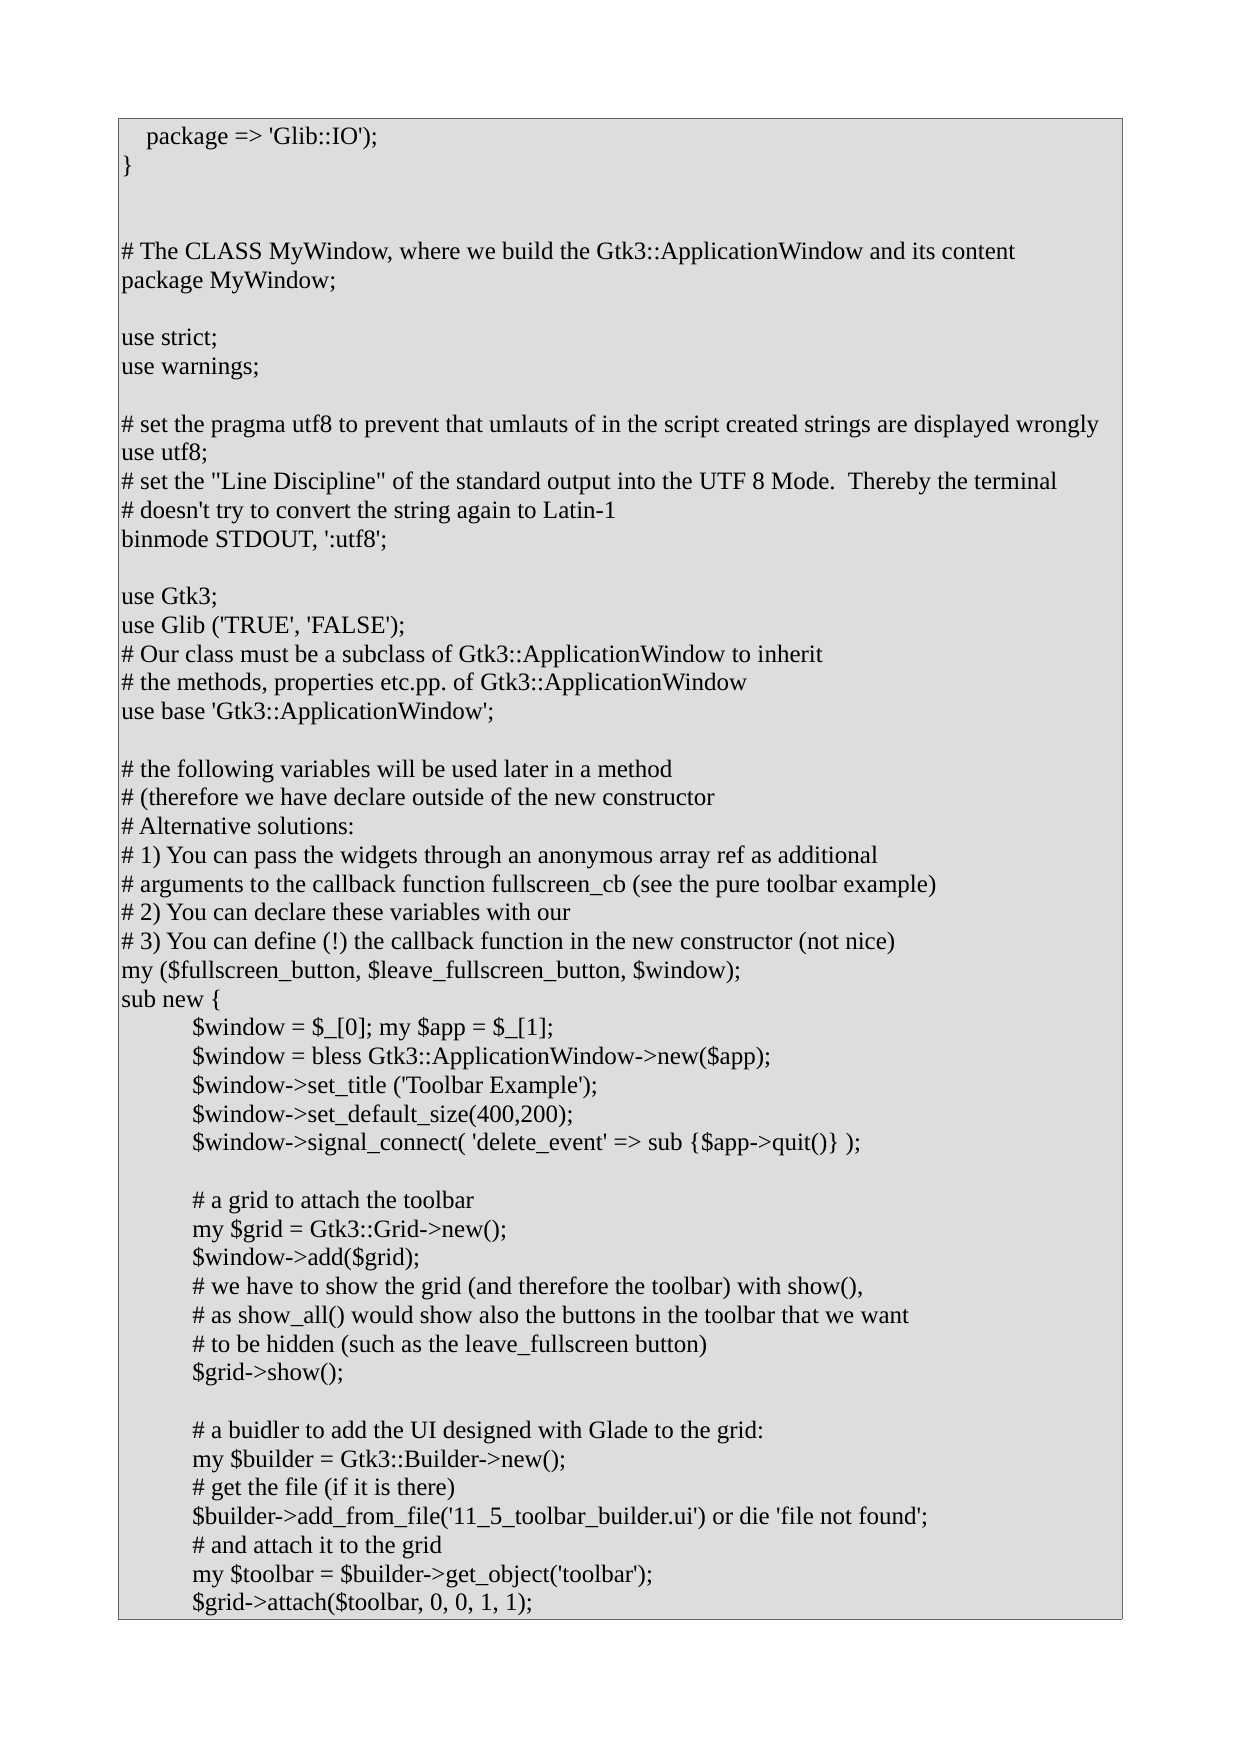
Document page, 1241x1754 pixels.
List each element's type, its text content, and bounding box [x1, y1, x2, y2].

text # Our class must be a subclass of Gtk3::ApplicationWindow to inherit [119, 636, 1122, 664]
text my ($fullscreen_button, $leave_fullscreen_button, $window); [119, 952, 1122, 981]
text # the following variables will be used later in a method [119, 751, 1122, 779]
text # 3) You can define (!) the callback function in the new constructor (not nice) [119, 923, 1122, 952]
text # we have to show the grid (and therefore the toolbar) with show(), [119, 1268, 1122, 1297]
text # set the pragma utf8 to prevent that umlauts of in the script created strings are displayed wrongly [119, 406, 1122, 434]
text use base 'Gtk3::ApplicationWindow'; [119, 693, 1122, 722]
text # get the file (if it is there) [119, 1469, 1122, 1498]
text my $grid = Gtk3::Grid->new(); [119, 1211, 1122, 1239]
text $grid->attach($toolbar, 0, 0, 1, 1); [119, 1584, 1122, 1619]
text # Alternative solutions: [119, 808, 1122, 837]
text use utf8; [119, 434, 1122, 463]
text $builder->add_from_file('11_5_toolbar_builder.ui') or die 'file not found'; [119, 1498, 1122, 1527]
text # to be hidden (such as the leave_fullscreen button) [119, 1326, 1122, 1354]
text # arguments to the callback function fullscreen_cb (see the pure toolbar example) [119, 866, 1122, 894]
text $window->set_title ('Toolbar Example'); [119, 1067, 1122, 1096]
text my $toolbar = $builder->get_object('toolbar'); [119, 1556, 1122, 1584]
text # doesn't try to convert the string again to Latin-1 [119, 492, 1122, 521]
text package MyWindow; [119, 262, 1122, 291]
text $grid->show(); [119, 1354, 1122, 1383]
text $window = bless Gtk3::ApplicationWindow->new($app); [119, 1038, 1122, 1067]
text use Glib ('TRUE', 'FALSE'); [119, 607, 1122, 636]
text # The CLASS MyWindow, where we build the Gtk3::ApplicationWindow and its content [119, 233, 1122, 262]
text # 2) You can declare these variables with our [119, 894, 1122, 923]
text use strict; [119, 319, 1122, 348]
text $window->add($grid); [119, 1239, 1122, 1268]
text my $builder = Gtk3::Builder->new(); [119, 1441, 1122, 1469]
text # a grid to attach the toolbar [119, 1182, 1122, 1211]
text # a buidler to add the UI designed with Glade to the grid: [119, 1412, 1122, 1441]
text $window = $_[0]; my $app = $_[1]; [119, 1009, 1122, 1038]
text $window->signal_connect( 'delete_event' => sub {$app->quit()} ); [119, 1124, 1122, 1153]
text } [119, 147, 1122, 176]
text $window->set_default_size(400,200); [119, 1096, 1122, 1124]
text sub new { [119, 981, 1122, 1009]
text # the methods, properties etc.pp. of Gtk3::ApplicationWindow [119, 664, 1122, 693]
text use warnings; [119, 348, 1122, 377]
text binmode STDOUT, ':utf8'; [119, 521, 1122, 549]
text # 1) You can pass the widgets through an anonymous array ref as additional [119, 837, 1122, 866]
text # and attach it to the grid [119, 1527, 1122, 1556]
text use Gtk3; [119, 578, 1122, 607]
text # as show_all() would show also the buttons in the toolbar that we want [119, 1297, 1122, 1326]
text # (therefore we have declare outside of the new constructor [119, 779, 1122, 808]
text package => 'Glib::IO'); [119, 119, 1122, 147]
text # set the "Line Discipline" of the standard output into the UTF 8 Mode. Thereby the terminal [119, 463, 1122, 492]
